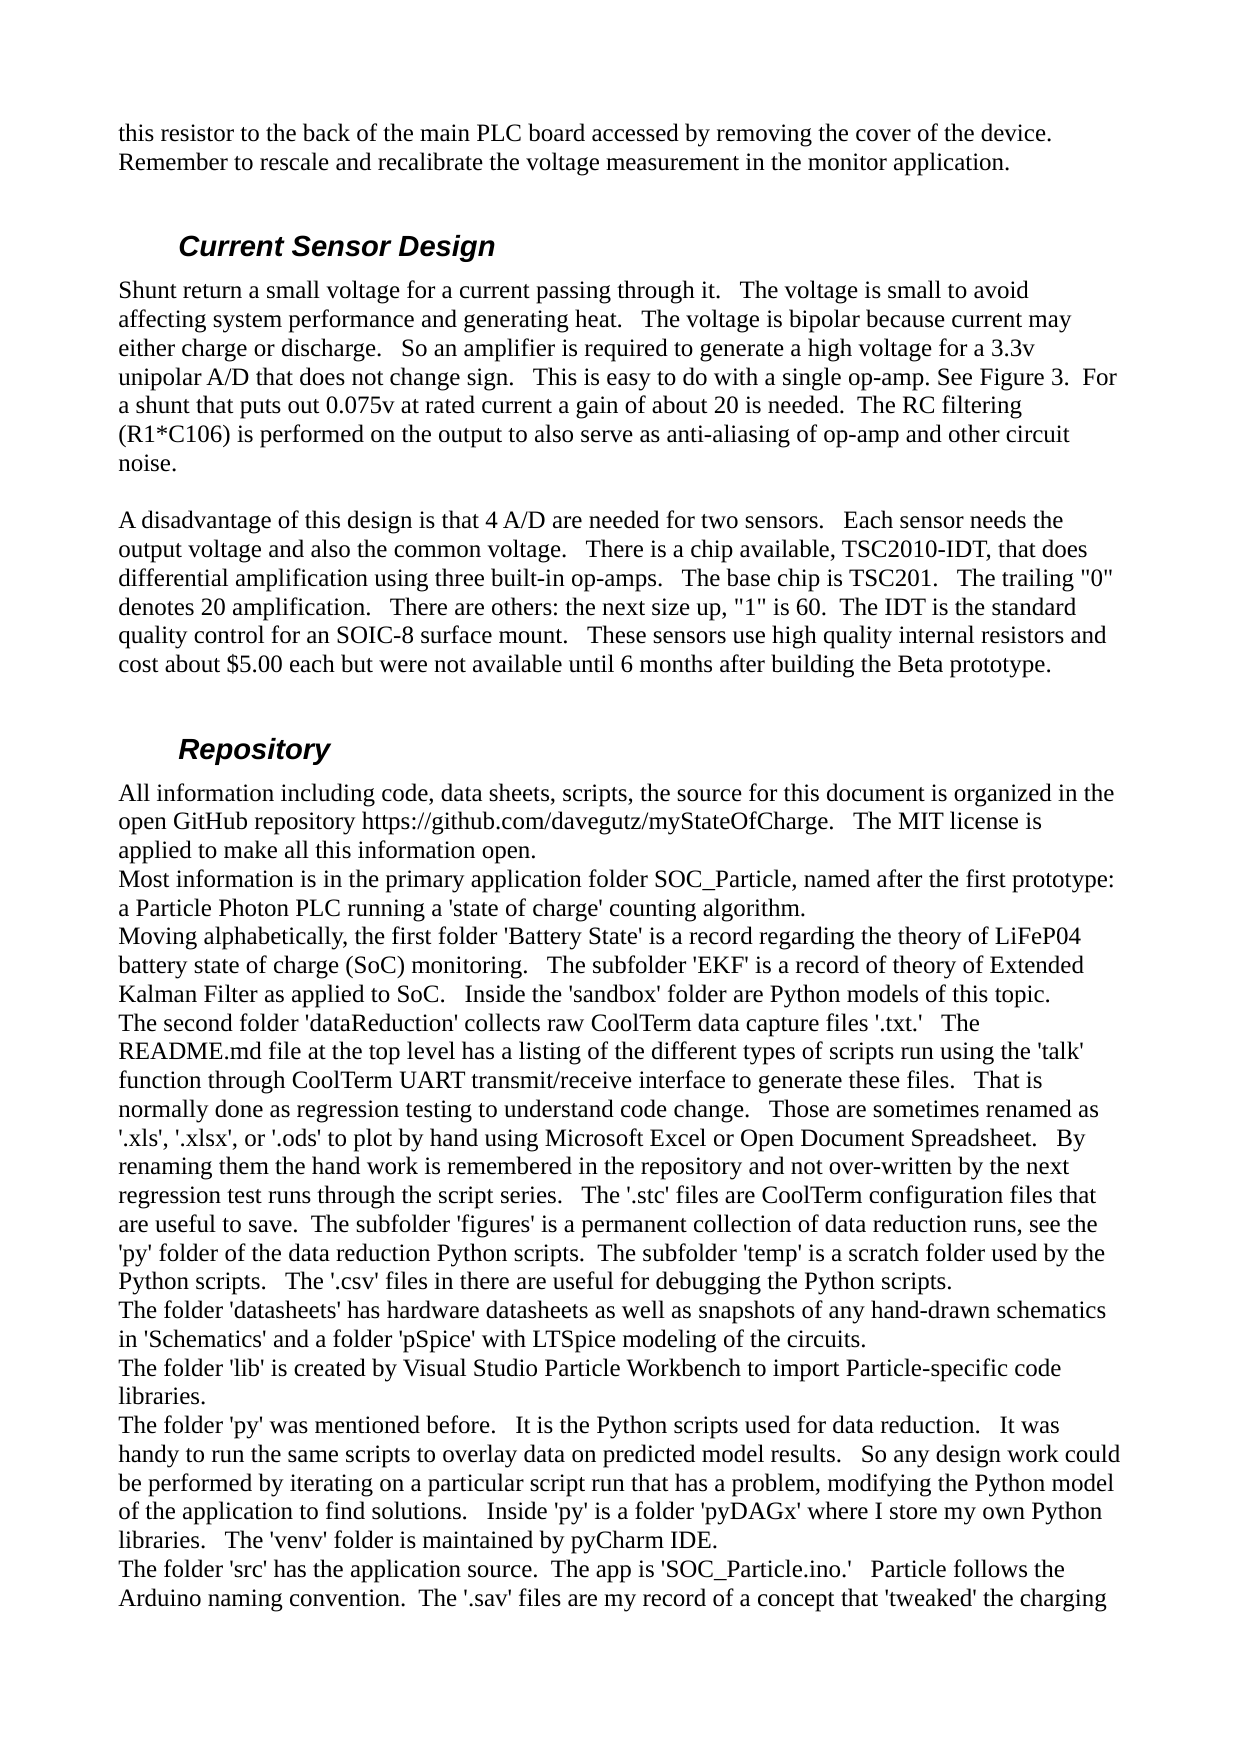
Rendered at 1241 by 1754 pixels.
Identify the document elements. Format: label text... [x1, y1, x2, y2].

subtitle Repository [118, 732, 1122, 765]
text The second folder 'dataReduction' collects raw CoolTerm data capture files '.txt.' The README.md file at the top level has a listing of the different types of scripts run using the 'talk' function through CoolTerm UART transmit/receive interface to generate these files. That is normally done as regression testing to understand code change. Those are sometimes renamed as '.xls', '.xlsx', or '.ods' to plot by hand using Microsoft Excel or Open Document Spreadsheet. By renaming them the hand work is remembered in the repository and not over-written by the next regression test runs through the script series. The '.stc' files are CoolTerm configuration files that are useful to save. The subfolder 'figures' is a permanent collection of data reduction runs, see the 'py' folder of the data reduction Python scripts. The subfolder 'temp' is a scratch folder used by the Python scripts. The '.csv' files in there are useful for debugging the Python scripts. [118, 1008, 1122, 1295]
text All information including code, data sheets, scripts, the source for this document is organized in the open GitHub repository https://github.com/davegutz/myStateOfCharge. The MIT license is applied to make all this information open. [118, 778, 1122, 864]
text Moving alphabetically, the first folder 'Battery State' is a record regarding the theory of LiFeP04 battery state of charge (SoC) monitoring. The subfolder 'EKF' is a record of theory of Extended Kalman Filter as applied to SoC. Inside the 'sandbox' folder are Python models of this topic. [118, 921, 1122, 1008]
text The folder 'py' was mentioned before. It is the Python scripts used for data reduction. It was handy to run the same scripts to overlay data on predicted model results. So any design work could be performed by iterating on a particular script run that has a problem, modifying the Python model of the application to find solutions. Inside 'py' is a folder 'pyDAGx' where I store my own Python libraries. The 'venv' folder is maintained by pyCharm IDE. [118, 1410, 1122, 1554]
text The folder 'src' has the application source. The app is 'SOC_Particle.ino.' Particle follows the Arduino naming convention. The '.sav' files are my record of a concept that 'tweaked' the charging [118, 1554, 1122, 1611]
text The folder 'lib' is created by Visual Studio Particle Workbench to import Particle-specific code libraries. [118, 1353, 1122, 1410]
text Most information is in the primary application folder SOC_Particle, named after the first prototype: a Particle Photon PLC running a 'state of charge' counting algorithm. [118, 864, 1122, 921]
text this resistor to the back of the main PLC board accessed by removing the cover of the device. Remember to rescale and recalibrate the voltage measurement in the monitor application. [118, 118, 1122, 176]
subtitle Current Sensor Design [118, 229, 1122, 263]
text The folder 'datasheets' has hardware datasheets as well as snapshots of any hand-drawn schematics in 'Schematics' and a folder 'pSpice' with LTSpice modeling of the circuits. [118, 1295, 1122, 1353]
text Shunt return a small voltage for a current passing through it. The voltage is small to avoid affecting system performance and generating heat. The voltage is bipolar because current may either charge or discharge. So an amplifier is required to generate a high voltage for a 3.3v unipolar A/D that does not change sign. This is easy to do with a single op-amp. See Figure 3. For a shunt that puts out 0.075v at rated current a gain of about 20 is needed. The RC filtering (R1*C106) is performed on the output to also serve as anti-aliasing of op-amp and other circuit noise. [118, 275, 1122, 477]
text A disadvantage of this design is that 4 A/D are needed for two sensors. Each sensor needs the output voltage and also the common voltage. There is a chip available, TSC2010-IDT, that does differential amplification using three built-in op-amps. The base chip is TSC201. The trailing "0" denotes 20 amplification. There are others: the next size up, "1" is 60. The IDT is the standard quality control for an SOIC-8 surface mount. These sensors use high quality internal resistors and cost about $5.00 each but were not available until 6 months after building the Beta prototype. [118, 505, 1122, 678]
